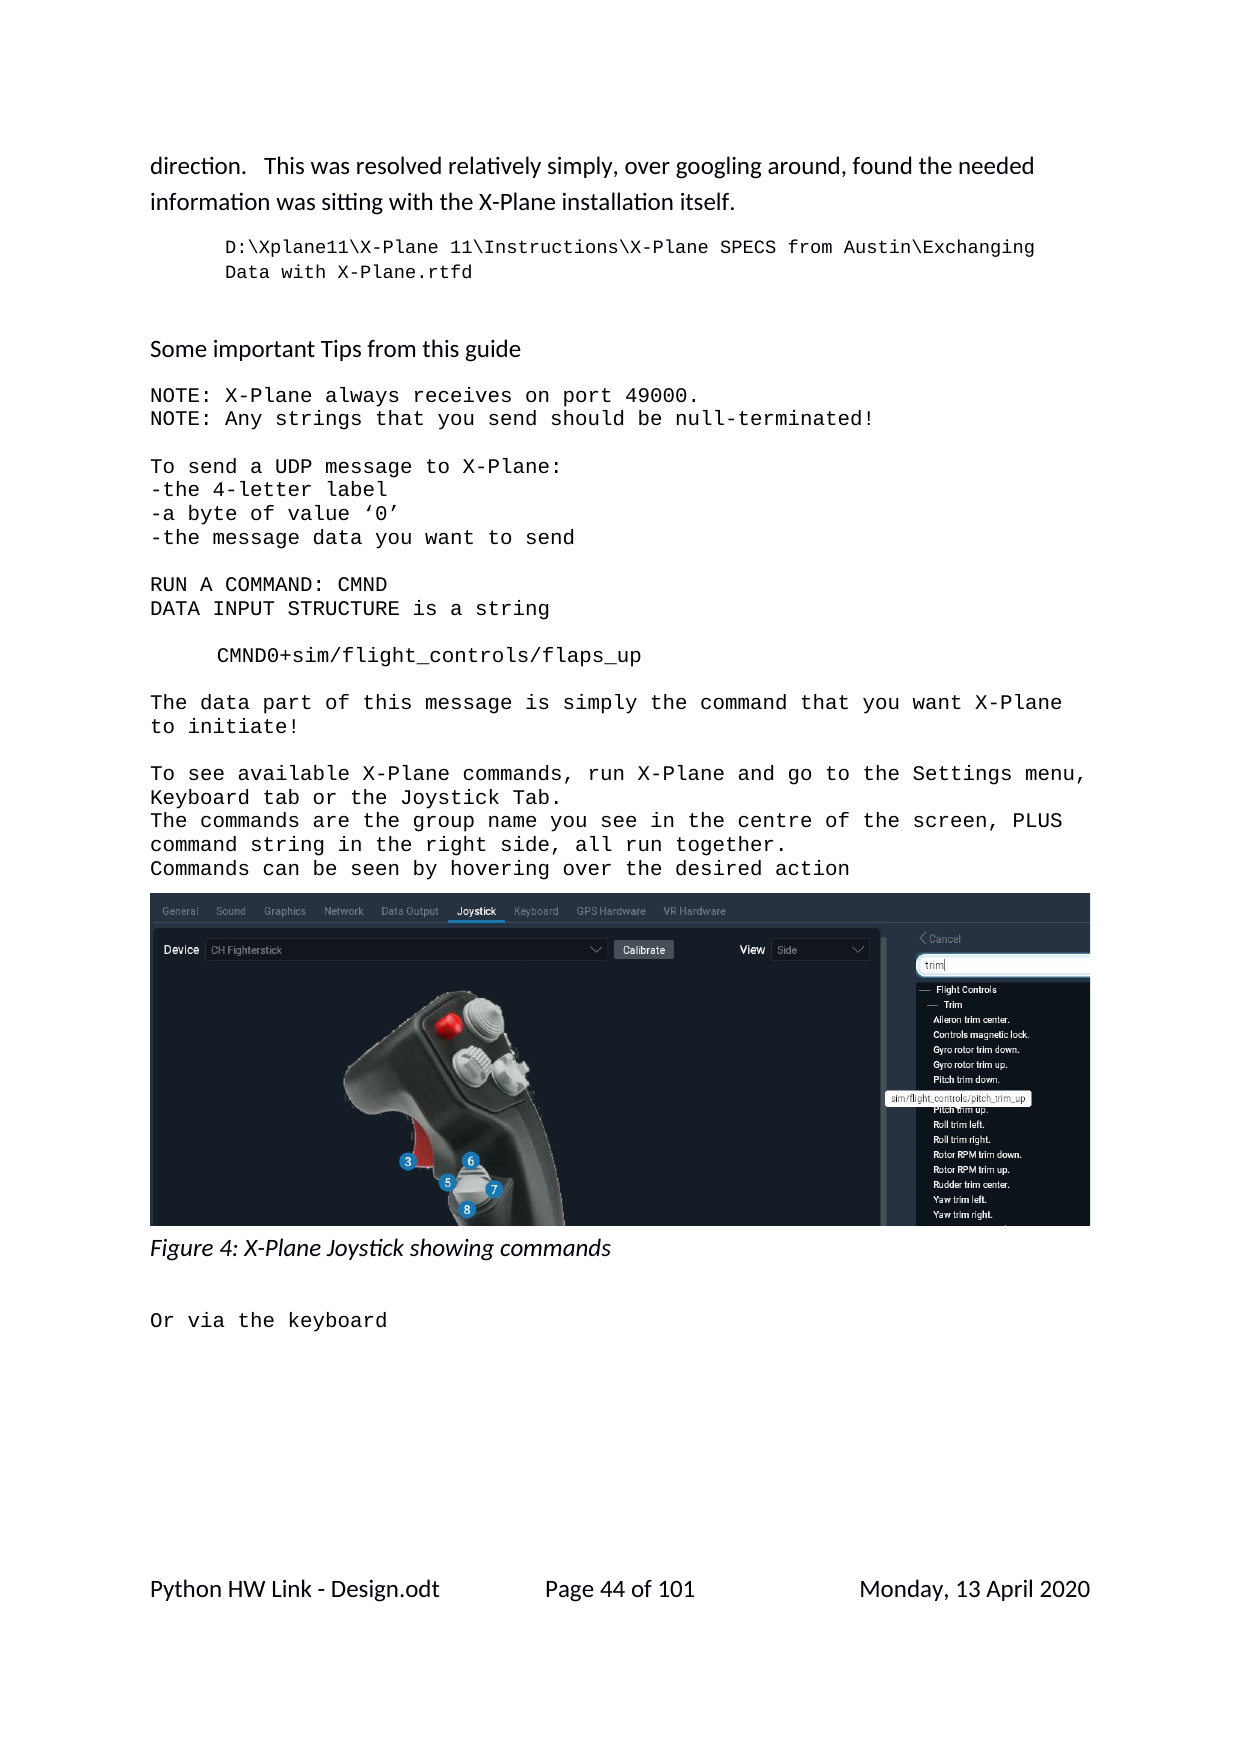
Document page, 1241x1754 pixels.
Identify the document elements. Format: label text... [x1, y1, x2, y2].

text Some important Tips from this guide [150, 334, 1090, 364]
text CMND0+sim/flight_controls/flaps_up [150, 645, 1090, 668]
text NOTE: X-Plane always receives on port 49000. [150, 385, 1090, 408]
text To send a UDP message to X-Plane: [150, 456, 1090, 479]
text RUN A COMMAND: CMND [150, 574, 1090, 598]
text The data part of this message is simply the command that you want X-Plane to initiate! [150, 692, 1090, 739]
text The commands are the group name you see in the centre of the screen, PLUS command string in the right side, all run together. [150, 810, 1090, 858]
text DATA INPUT STRUCTURE is a string [150, 598, 1090, 621]
text To see available X-Plane commands, run X-Plane and go to the Settings menu, Keyboard tab or the Joystick Tab. [150, 763, 1090, 810]
text direction. This was resolved relatively simply, over googling around, found the needed information was sitting with the X-Plane installation itself. [150, 150, 1090, 217]
text Or via the keyboard [150, 1310, 1090, 1333]
text -a byte of value ‘0’ [150, 503, 1090, 527]
text D:\Xplane11\X-Plane 11\Instructions\X-Plane SPECS from Austin\Exchanging Data with X-Plane.rtfd [225, 238, 1090, 284]
text NOTE: Any strings that you send should be null-terminated! [150, 408, 1090, 432]
picture [150, 893, 1091, 1226]
text Commands can be seen by hovering over the desired action [150, 858, 1090, 881]
text -the message data you want to send [150, 527, 1090, 550]
text Figure 4: X-Plane Joystick showing commands [150, 1226, 1090, 1262]
text -the 4-letter label [150, 479, 1090, 503]
